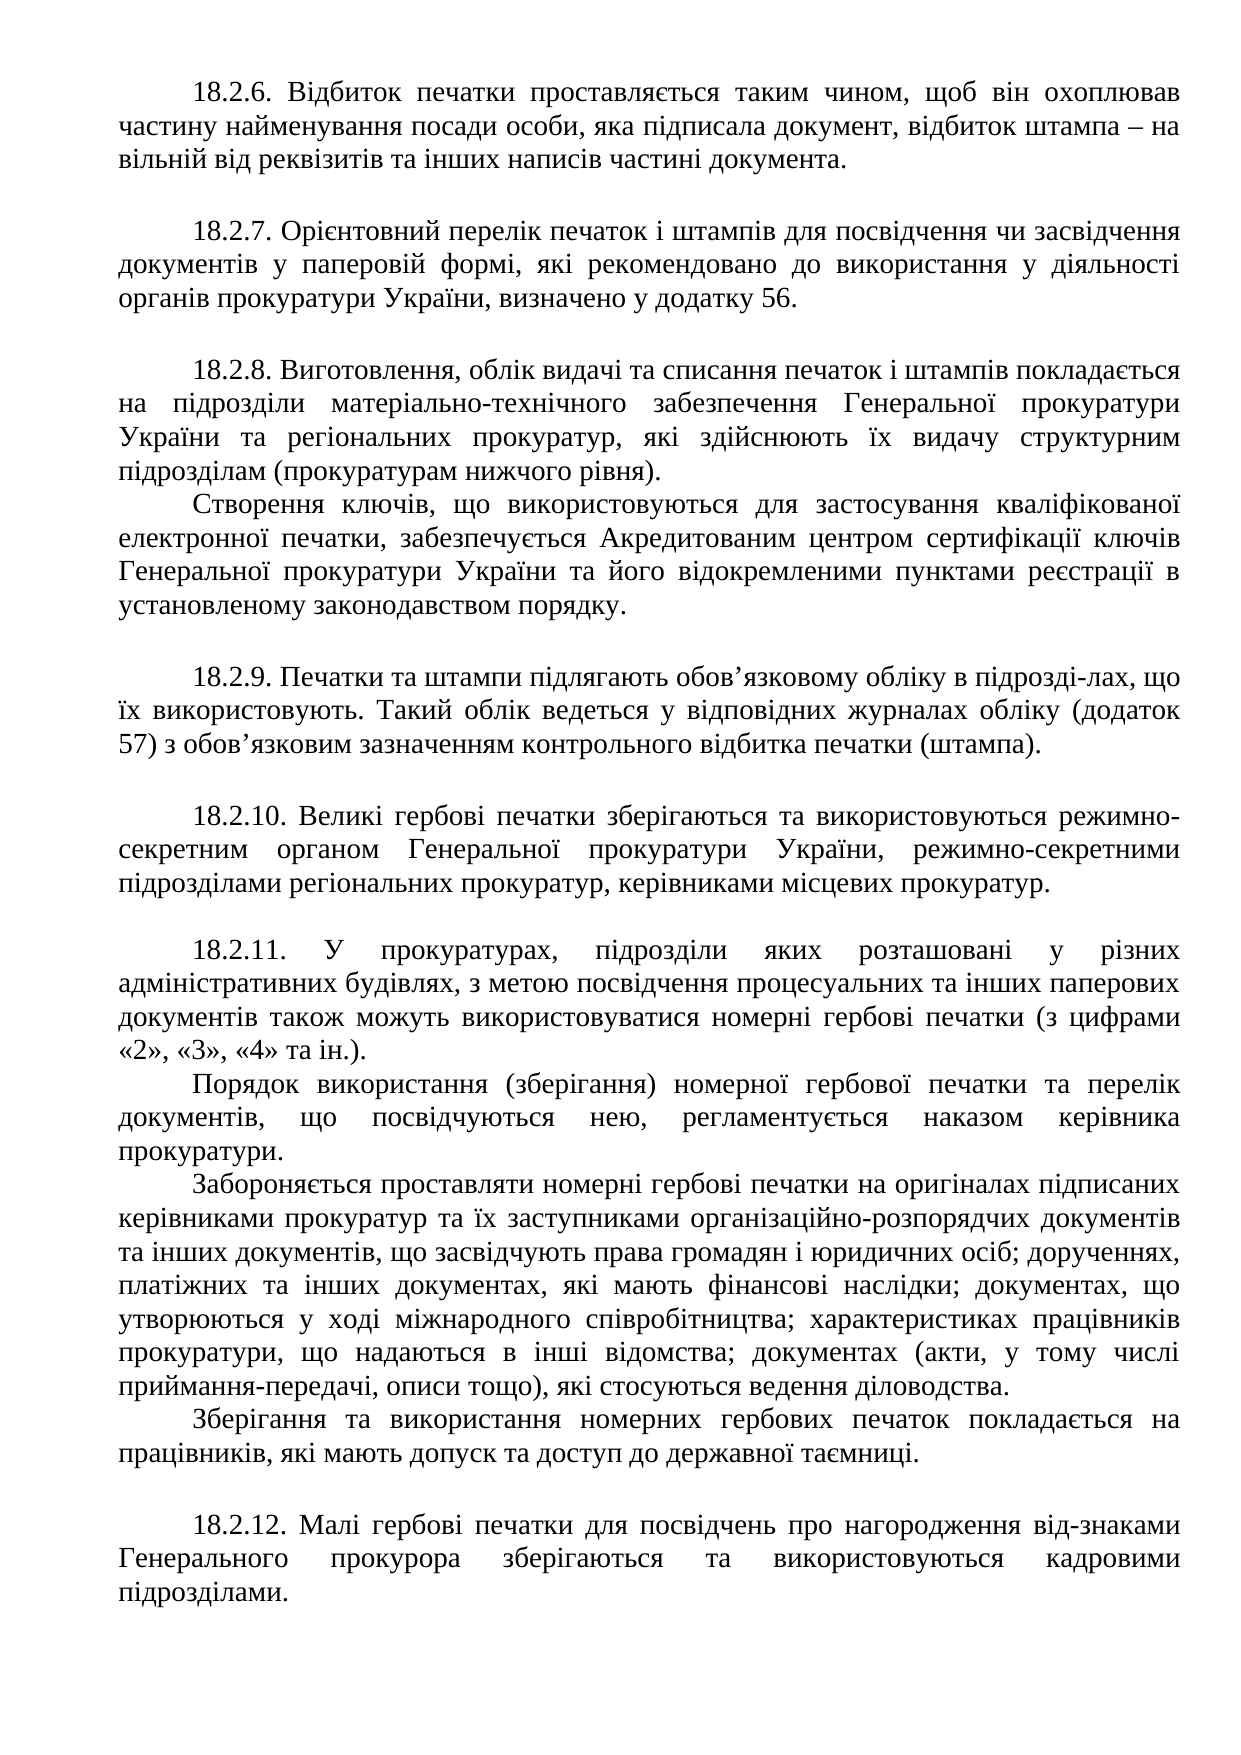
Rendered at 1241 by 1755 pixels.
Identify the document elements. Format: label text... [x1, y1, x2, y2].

text 18.2.6. Відбиток печатки проставляється таким чином, щоб він охоплював частину найменування посади особи, яка підписала документ, відбиток штампа – на вільній від реквізитів та інших написів частині документа. [118, 74, 1181, 175]
text Порядок використання (зберігання) номерної гербової печатки та перелік документів, що посвідчуються нею, регламентується наказом керівника прокуратури. [118, 1066, 1181, 1167]
text 18.2.8. Виготовлення, облік видачі та списання печаток і штампів покладається на підрозділи матеріально-технічного забезпечення Генеральної прокуратури України та регіональних прокуратур, які здійснюють їх видачу структурним підрозділам (прокуратурам нижчого рівня). [118, 352, 1181, 486]
text Зберігання та використання номерних гербових печаток покладається на працівників, які мають допуск та доступ до державної таємниці. [118, 1401, 1181, 1468]
text 18.2.11. У прокуратурах, підрозділи яких розташовані у різних адміністративних будівлях, з метою посвідчення процесуальних та інших паперових документів також можуть використовуватися номерні гербові печатки (з цифрами «2», «3», «4» та ін.). [118, 932, 1181, 1066]
text 18.2.10. Великі гербові печатки зберігаються та використовуються режимно-секретним органом Генеральної прокуратури України, режимно-секретними підрозділами регіональних прокуратур, керівниками місцевих прокуратур. [118, 798, 1181, 898]
text 18.2.12. Малі гербові печатки для посвідчень про нагородження від-знаками Генерального прокурора зберігаються та використовуються кадровими підрозділами. [118, 1507, 1181, 1607]
text Забороняється проставляти номерні гербові печатки на оригіналах підписаних керівниками прокуратур та їх заступниками організаційно-розпорядчих документів та інших документів, що засвідчують права громадян і юридичних осіб; дорученнях, платіжних та інших документах, які мають фінансові наслідки; документах, що утворюються у ході міжнародного співробітництва; характеристиках працівників прокуратури, що надаються в інші відомства; документах (акти, у тому числі приймання-передачі, описи тощо), які стосуються ведення діловодства. [118, 1167, 1181, 1401]
text Створення ключів, що використовуються для застосування кваліфікованої електронної печатки, забезпечується Акредитованим центром сертифікації ключів Генеральної прокуратури України та його відокремленими пунктами реєстрації в установленому законодавством порядку. [118, 486, 1181, 620]
text 18.2.9. Печатки та штампи підлягають обов’язковому обліку в підрозді-лах, що їх використовують. Такий облік ведеться у відповідних журналах обліку (додаток 57) з обов’язковим зазначенням контрольного відбитка печатки (штампа). [118, 659, 1181, 759]
text 18.2.7. Орієнтовний перелік печаток і штампів для посвідчення чи засвідчення документів у паперовій формі, які рекомендовано до використання у діяльності органів прокуратури України, визначено у додатку 56. [118, 213, 1181, 314]
